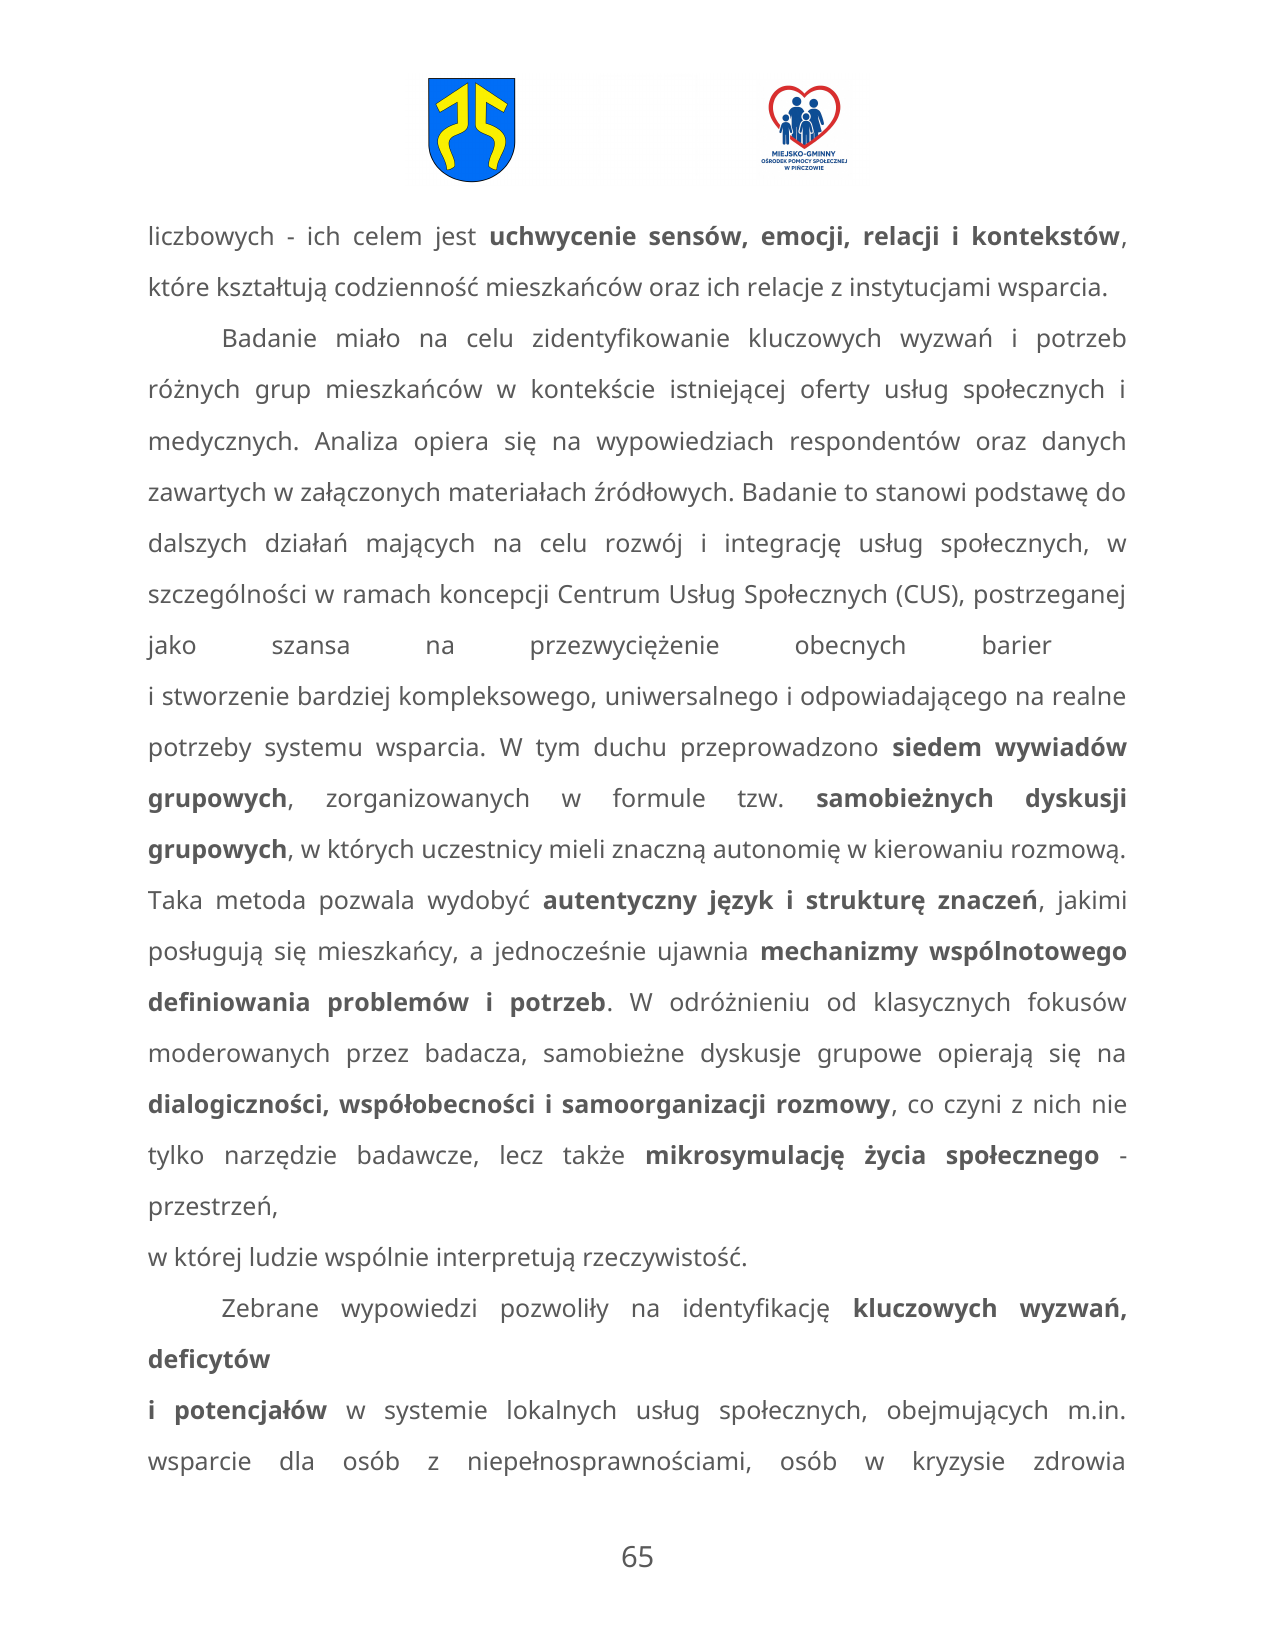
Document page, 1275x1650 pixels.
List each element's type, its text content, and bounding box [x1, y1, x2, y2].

text liczbowych - ich celem jest uchwycenie sensów, emocji, relacji i kontekstów, które kształtują codzienność mieszkańców oraz ich relacje z instytucjami wsparcia. [148, 219, 1127, 304]
text Zebrane wypowiedzi pozwoliły na identyfikację kluczowych wyzwań, deficytów i potencjałów w systemie lokalnych usług społecznych, obejmujących m.in. wsparcie dla osób z niepełnosprawnościami, osób w kryzysie zdrowia [148, 1291, 1127, 1478]
text Badanie miało na celu zidentyfikowanie kluczowych wyzwań i potrzeb różnych grup mieszkańców w kontekście istniejącej oferty usług społecznych i medycznych. Analiza opiera się na wypowiedziach respondentów oraz danych zawartych w załączonych materiałach źródłowych. Badanie to stanowi podstawę do dalszych działań mających na celu rozwój i integrację usług społecznych, w szczególności w ramach koncepcji Centrum Usług Społecznych (CUS), postrzeganej jako szansa na przezwyciężenie obecnych barier i stworzenie bardziej kompleksowego, uniwersalnego i odpowiadającego na realne potrzeby systemu wsparcia. W tym duchu przeprowadzono siedem wywiadów grupowych, zorganizowanych w formule tzw. samobieżnych dyskusji grupowych, w których uczestnicy mieli znaczną autonomię w kierowaniu rozmową. Taka metoda pozwala wydobyć autentyczny język i strukturę znaczeń, jakimi posługują się mieszkańcy, a jednocześnie ujawnia mechanizmy wspólnotowego definiowania problemów i potrzeb. W odróżnieniu od klasycznych fokusów moderowanych przez badacza, samobieżne dyskusje grupowe opierają się na dialogiczności, współobecności i samoorganizacji rozmowy, co czyni z nich nie tylko narzędzie badawcze, lecz także mikrosymulację życia społecznego - przestrzeń, w której ludzie wspólnie interpretują rzeczywistość. [148, 321, 1127, 1274]
picture [405, 73, 870, 186]
